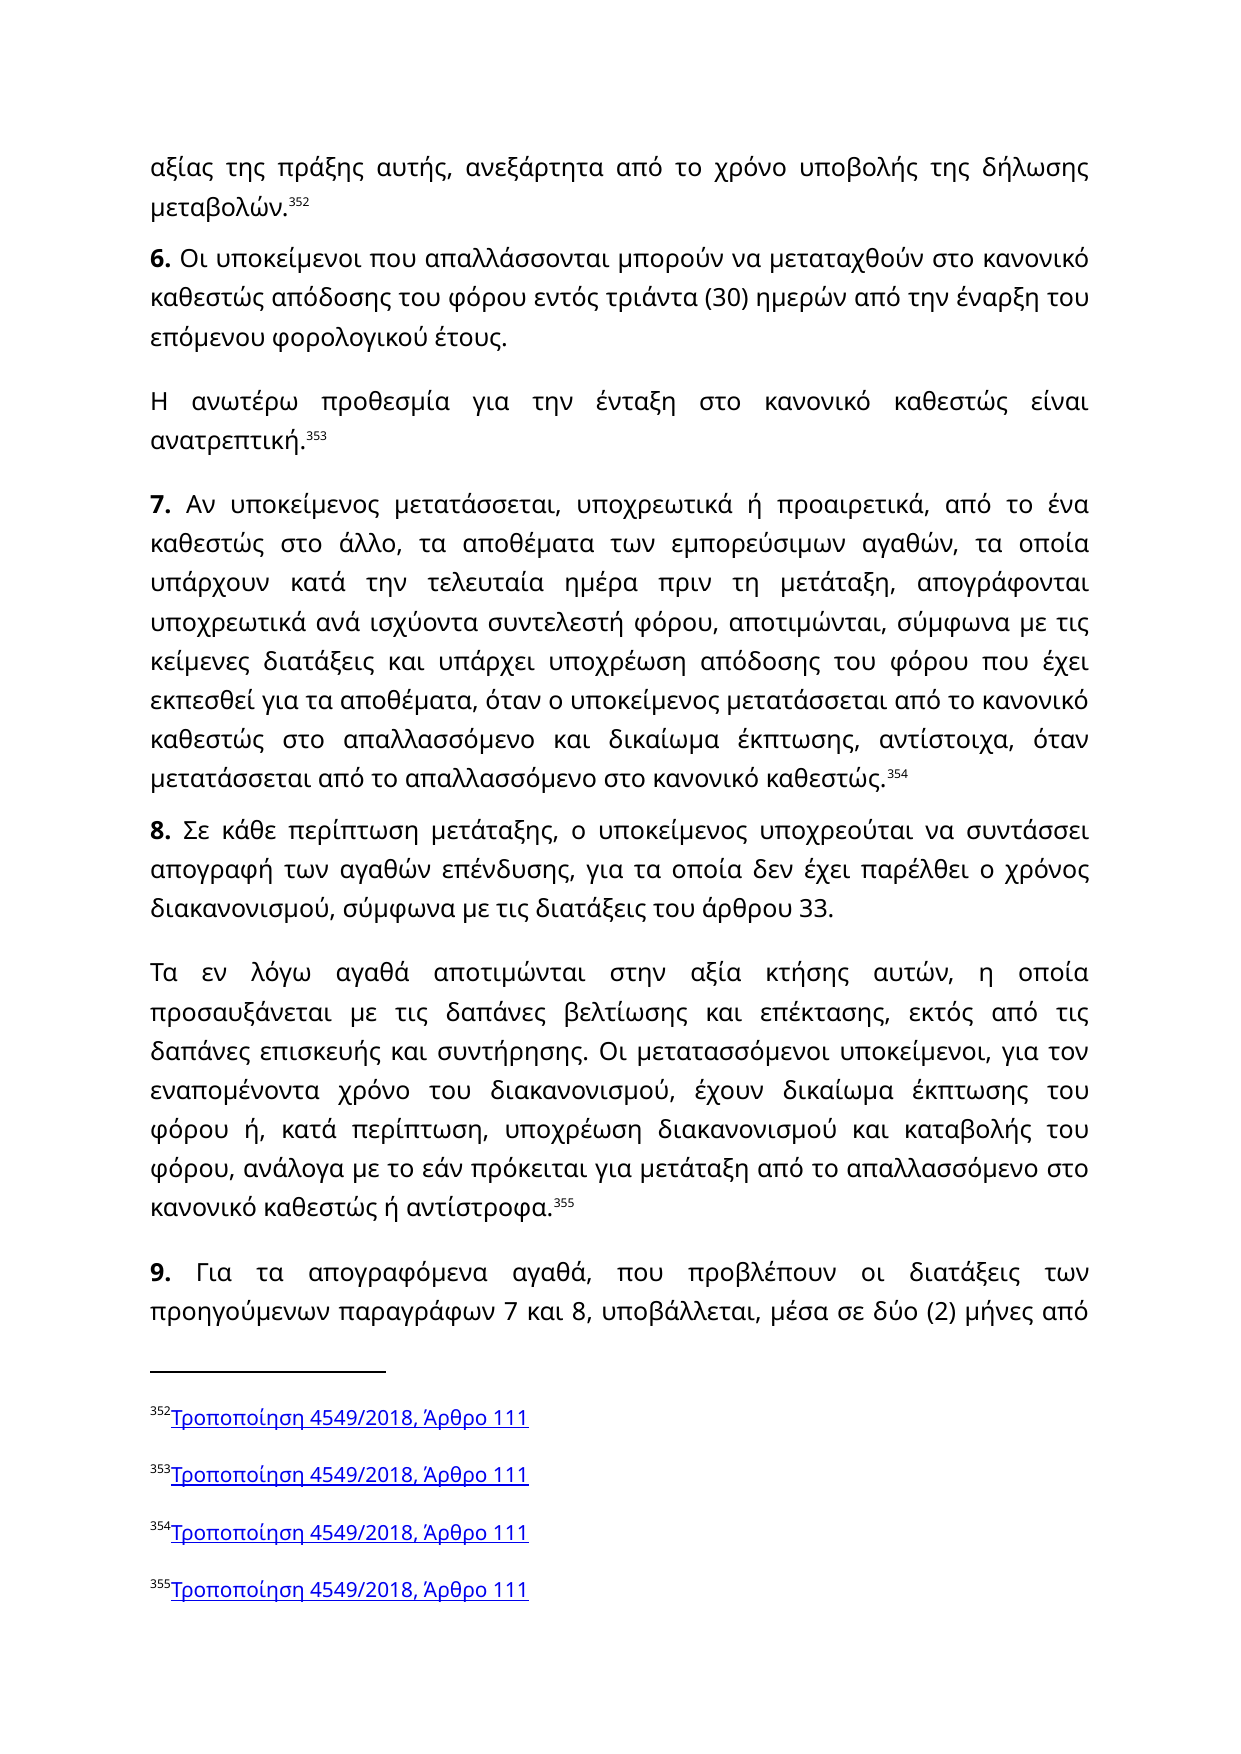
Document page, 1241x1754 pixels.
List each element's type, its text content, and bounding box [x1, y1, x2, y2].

text Τροποποίηση 4549/2018, Άρθρο 111 [150, 1576, 1090, 1604]
text Τροποποίηση 4549/2018, Άρθρο 111 [150, 1403, 1090, 1431]
text Η ανωτέρω προθεσμία για την ένταξη στο κανονικό καθεστώς είναι ανατρεπτική. [150, 383, 1090, 457]
text Τροποποίηση 4549/2018, Άρθρο 111 [150, 1518, 1090, 1546]
text Τροποποίηση 4549/2018, Άρθρο 111 [150, 1460, 1090, 1489]
text αξίας της πράξης αυτής, ανεξάρτητα από το χρόνο υποβολής της δήλωσης μεταβολών. [150, 150, 1090, 223]
text 9. Για τα απογραφόμενα αγαθά, που προβλέπουν οι διατάξεις των προηγούμενων παραγράφων 7 και 8, υποβάλλεται, μέσα σε δύο (2) μήνες από [150, 1254, 1090, 1327]
text 8. Σε κάθε περίπτωση μετάταξης, ο υποκείμενος υποχρεούται να συντάσσει απογραφή των αγαθών επένδυσης, για τα οποία δεν έχει παρέλθει ο χρόνος διακανονισμού, σύμφωνα με τις διατάξεις του άρθρου 33. [150, 812, 1090, 925]
text 6. Οι υποκείμενοι που απαλλάσσονται μπορούν να μεταταχθούν στο κανονικό καθεστώς απόδοσης του φόρου εντός τριάντα (30) ημερών από την έναρξη του επόμενου φορολογικού έτους. [150, 241, 1090, 353]
text 7. Αν υποκείμενος μετατάσσεται, υποχρεωτικά ή προαιρετικά, από το ένα καθεστώς στο άλλο, τα αποθέματα των εμπορεύσιμων αγαθών, τα οποία υπάρχουν κατά την τελευταία ημέρα πριν τη μετάταξη, απογράφονται υποχρεωτικά ανά ισχύοντα συντελεστή φόρου, αποτιμώνται, σύμφωνα με τις κείμενες διατάξεις και υπάρχει υποχρέωση απόδοσης του φόρου που έχει εκπεσθεί για τα αποθέματα, όταν ο υποκείμενος μετατάσσεται από το κανονικό καθεστώς στο απαλλασσόμενο και δικαίωμα έκπτωσης, αντίστοιχα, όταν μετατάσσεται από το απαλλασσόμενο στο κανονικό καθεστώς. [150, 487, 1090, 795]
text Τα εν λόγω αγαθά αποτιμώνται στην αξία κτήσης αυτών, η οποία προσαυξάνεται με τις δαπάνες βελτίωσης και επέκτασης, εκτός από τις δαπάνες επισκευής και συντήρησης. Οι μετατασσόμενοι υποκείμενοι, για τον εναπομένοντα χρόνο του διακανονισμού, έχουν δικαίωμα έκπτωσης του φόρου ή, κατά περίπτωση, υποχρέωση διακανονισμού και καταβολής του φόρου, ανάλογα με το εάν πρόκειται για μετάταξη από το απαλλασσόμενο στο κανονικό καθεστώς ή αντίστροφα. [150, 955, 1090, 1224]
